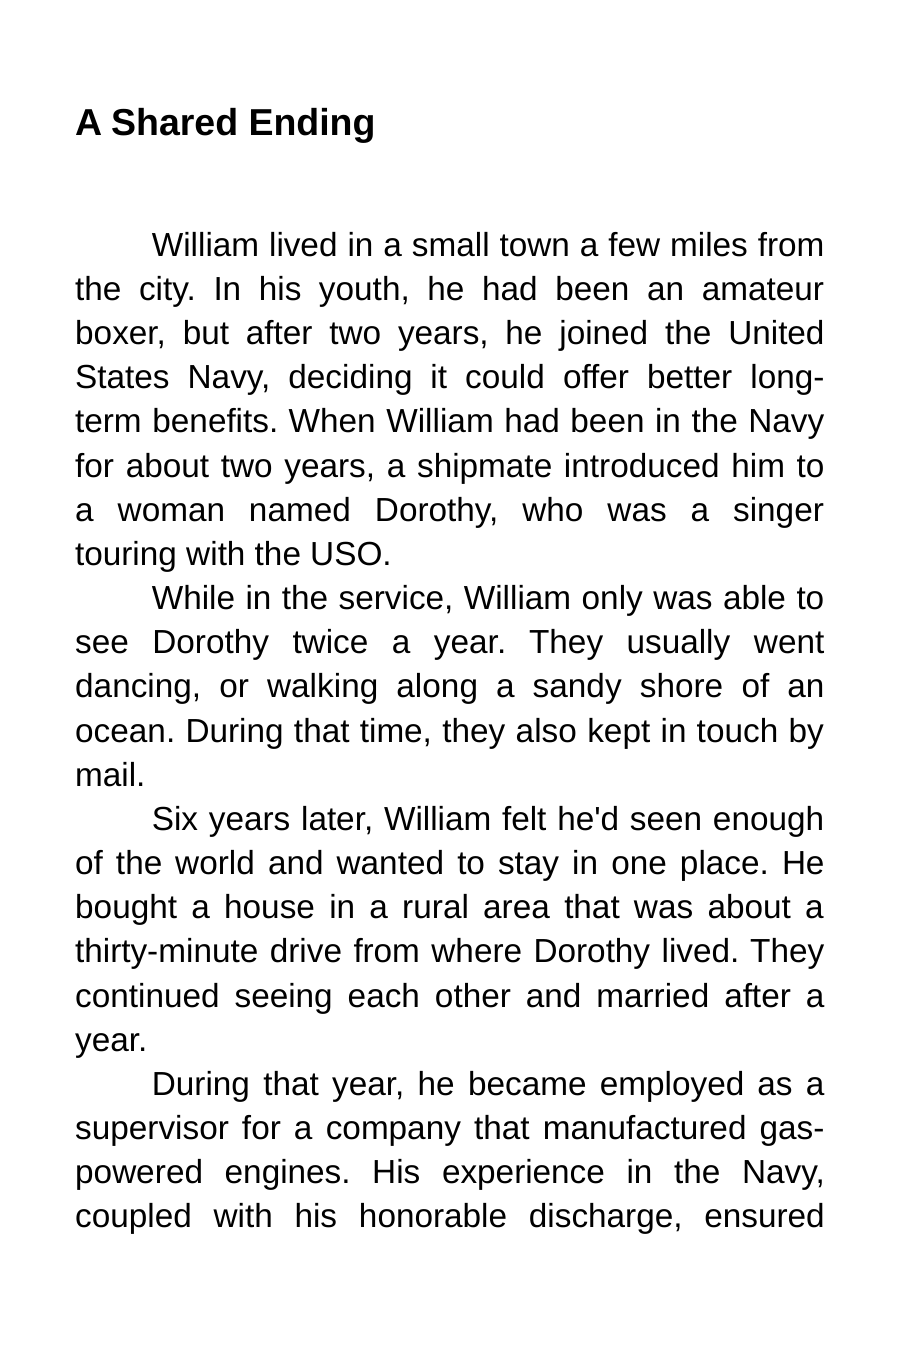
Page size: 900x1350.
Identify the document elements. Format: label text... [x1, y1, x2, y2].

subtitle William lived in a small town a few miles from the city. In his youth, he had been an amateur boxer, but after two years, he joined the United States Navy, deciding it could offer better long-term benefits. When William had been in the Navy for about two years, a shipmate introduced him to a woman named Dorothy, who was a singer touring with the USO. [75, 225, 825, 572]
subtitle While in the service, William only was able to see Dorothy twice a year. They usually went dancing, or walking along a sandy shore of an ocean. During that time, they also kept in touch by mail. [75, 578, 825, 793]
subtitle During that year, he became employed as a supervisor for a company that manufactured gas-powered engines. His experience in the Navy, coupled with his honorable discharge, ensured [75, 1064, 825, 1235]
subtitle A Shared Ending [75, 100, 825, 143]
subtitle Six years later, William felt he'd seen enough of the world and wanted to stay in one place. He bought a house in a rural area that was about a thirty-minute drive from where Dorothy lived. They continued seeing each other and married after a year. [75, 799, 825, 1058]
